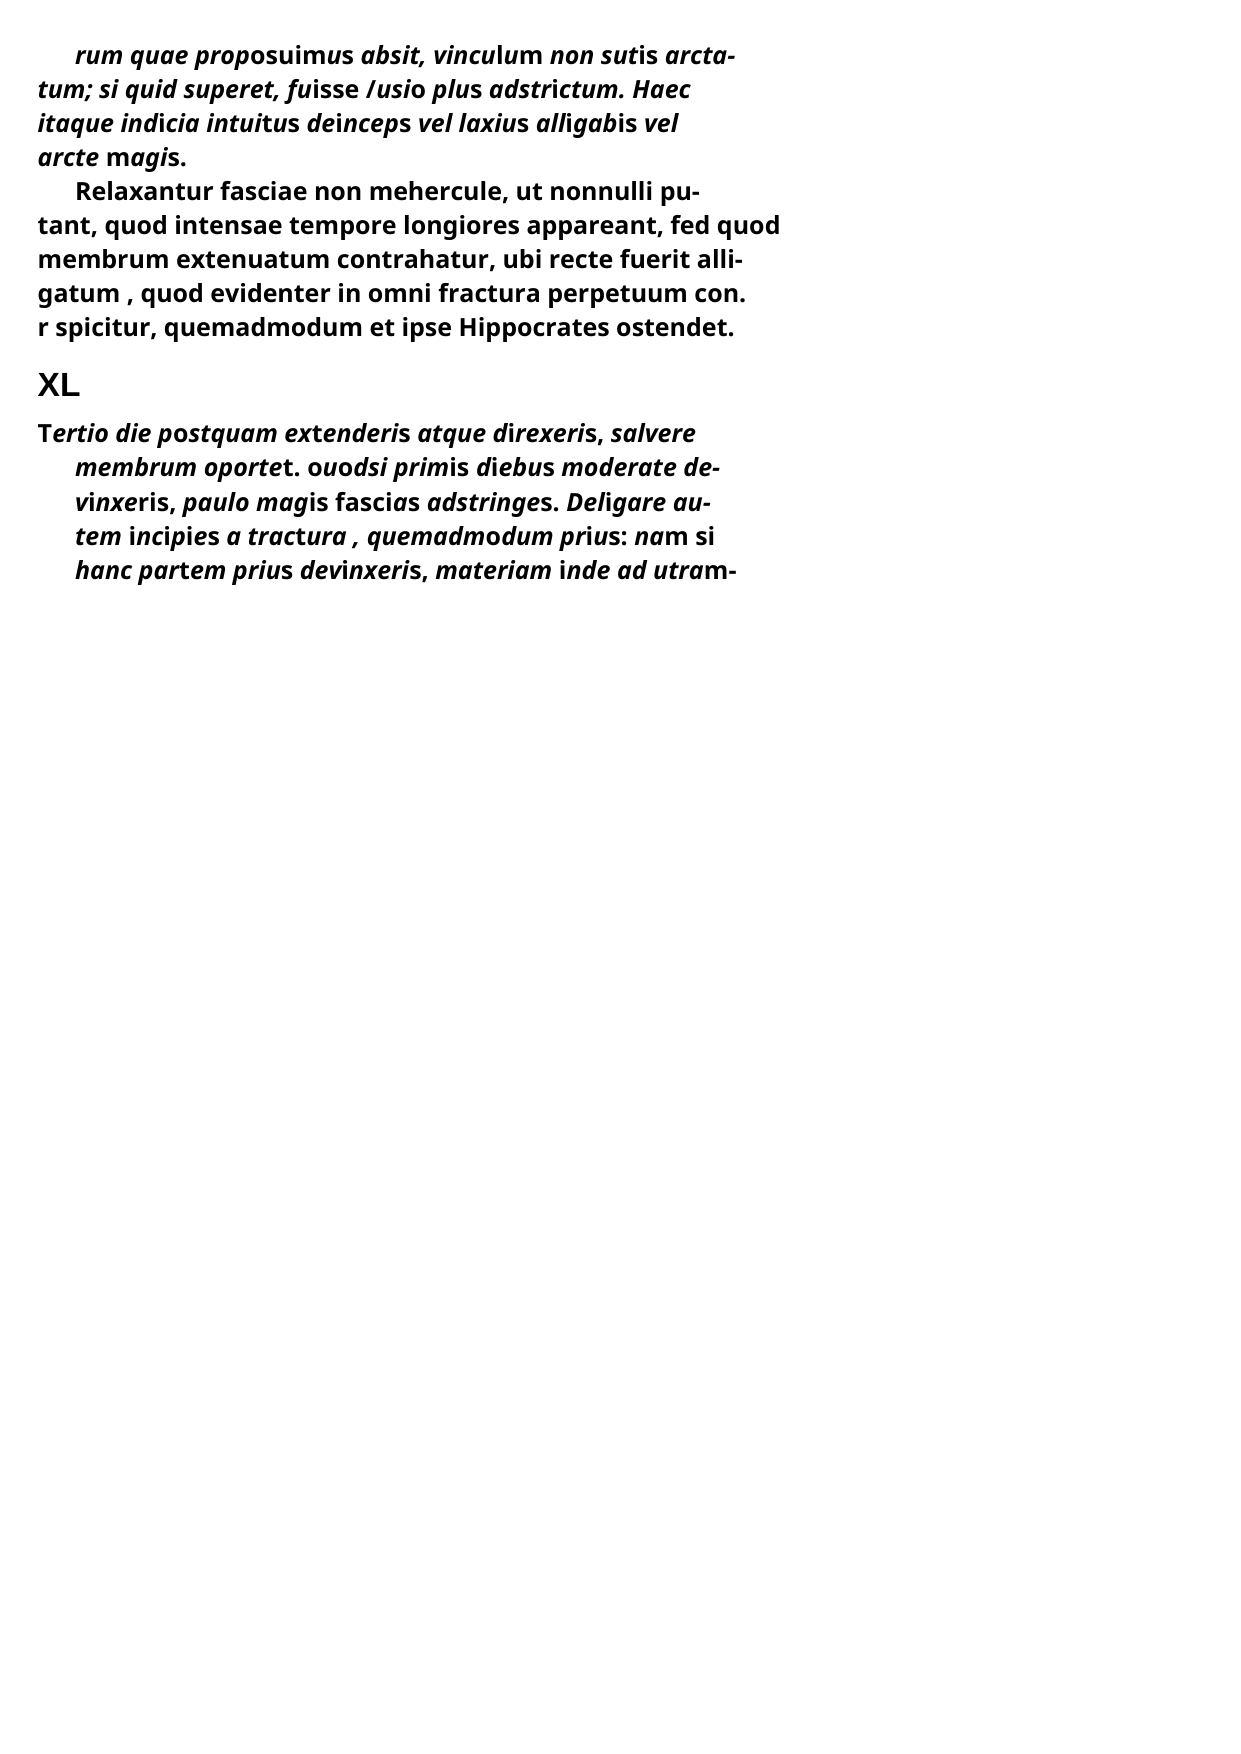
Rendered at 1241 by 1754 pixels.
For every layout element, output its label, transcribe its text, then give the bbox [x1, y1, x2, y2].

subtitle XL [37, 365, 1203, 403]
text Tertio die postquam extenderis atque direxeris, salvere membrum oportet. ouodsi primis diebus moderate de- vinxeris, paulo magis fascias adstringes. Deligare au- tem incipies a tractura , quemadmodum prius: nam si hanc partem prius devinxeris, materiam inde ad utram- [37, 416, 1203, 586]
text Relaxantur fasciae non mehercule, ut nonnulli pu- tant, quod intensae tempore longiores appareant, fed quod membrum extenuatum contrahatur, ubi recte fuerit alli- gatum , quod evidenter in omni fractura perpetuum con. r spicitur, quemadmodum et ipse Hippocrates ostendet. [37, 174, 1203, 344]
text rum quae proposuimus absit, vinculum non sutis arcta- tum; si quid superet, fuisse /usio plus adstrictum. Haec itaque indicia intuitus deinceps vel laxius alligabis vel arcte magis. [37, 37, 1203, 174]
